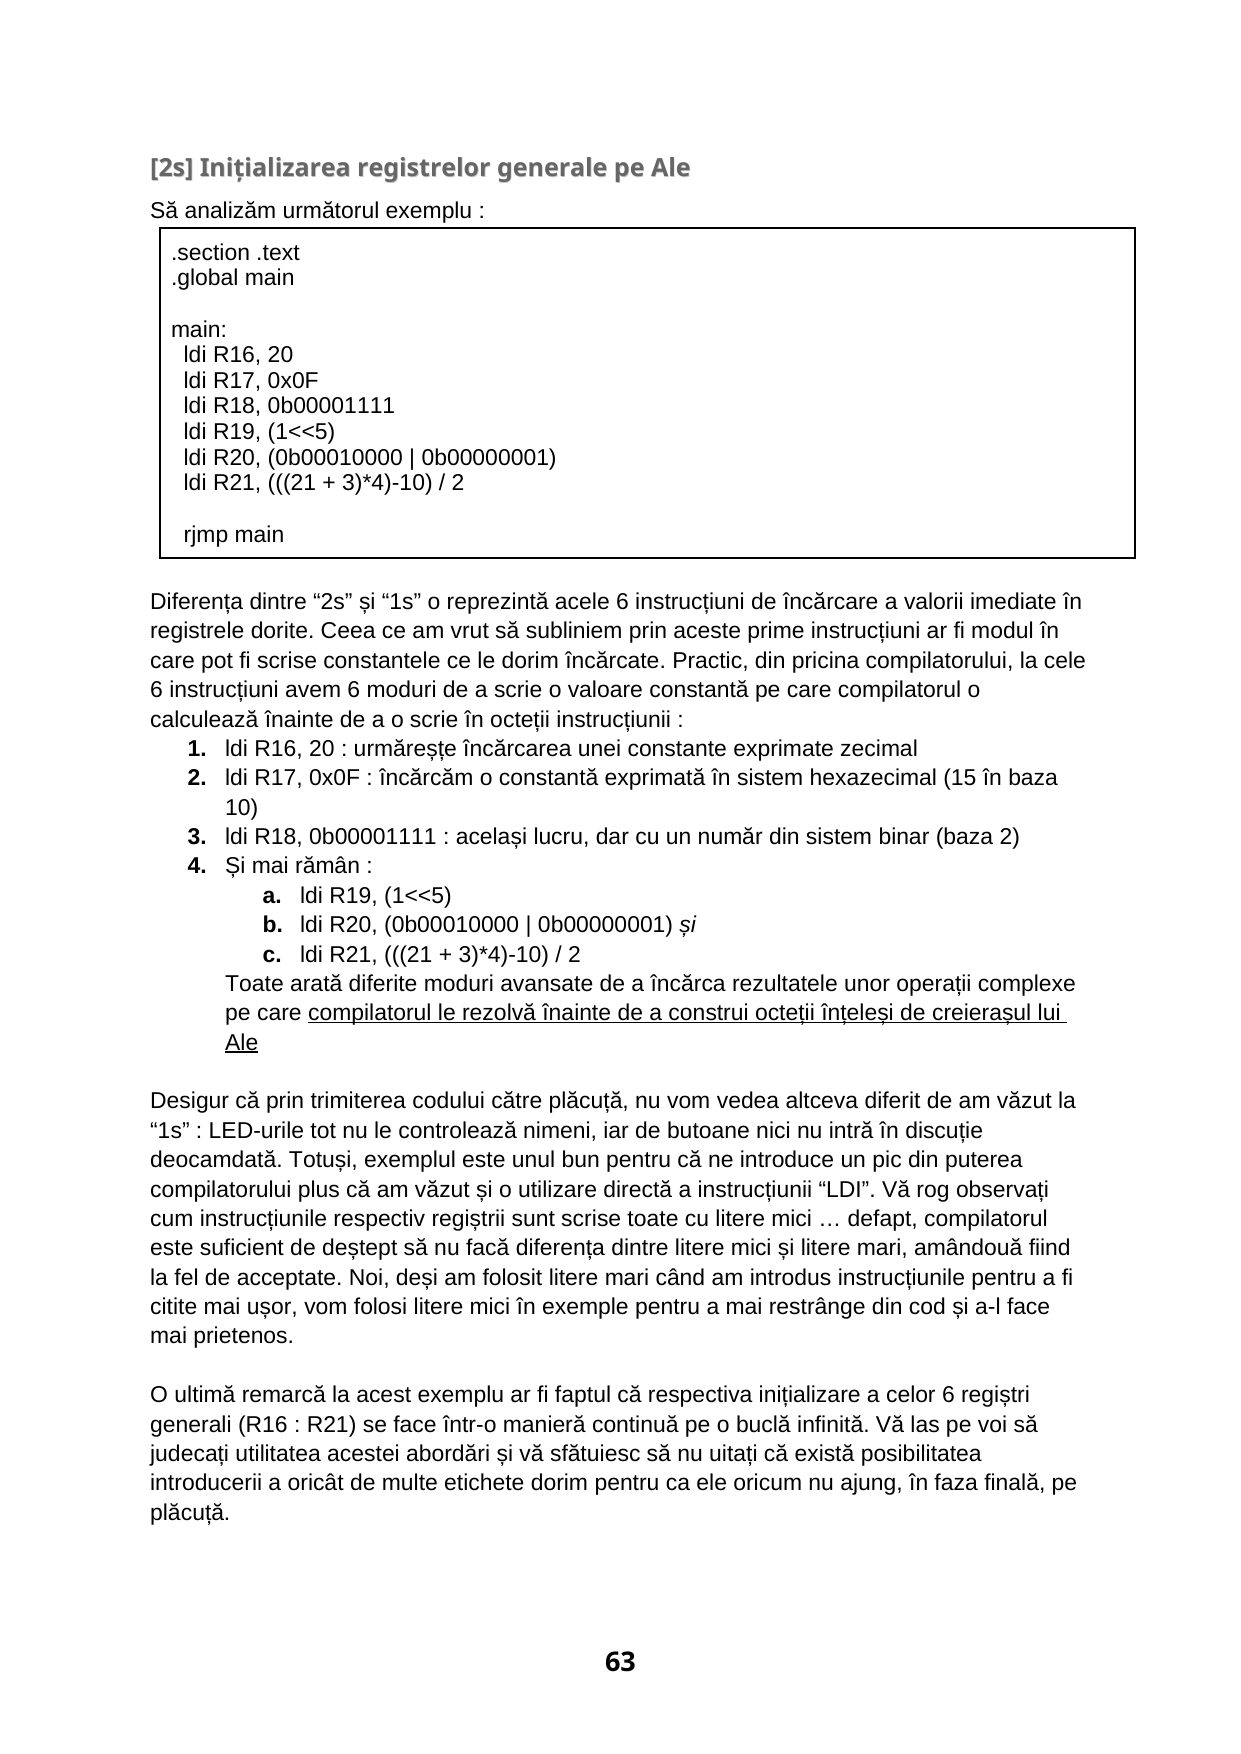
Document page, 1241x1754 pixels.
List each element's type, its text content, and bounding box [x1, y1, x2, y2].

table_header .section .text .global main main: ldi R16, 20 ldi R17, 0x0F ldi R18, 0b00001111 ldi R19, (1<<5) ldi R20, (0b00010000 | 0b00000001) ldi R21, (((21 + 3)*4)-10) / 2 rjmp main [161, 229, 1134, 557]
list ldi R18, 0b00001111 : același lucru, dar cu un număr din sistem binar (baza 2) [187, 824, 1091, 849]
list Și mai rămân : [187, 853, 1091, 879]
list ldi R17, 0x0F : încărcăm o constantă exprimată în sistem hexazecimal (15 în baza 10) [187, 765, 1091, 820]
list ldi R19, (1<<5) [262, 882, 1091, 908]
text O ultimă remarcă la acest exemplu ar fi faptul că respectiva inițializare a celor 6 regiștri generali (R16 : R21) se face într-o manieră continuă pe o buclă infinită. Vă las pe voi să judecați utilitatea acestei abordări și vă sfătuiesc să nu uitați că există posibilitatea introducerii a oricât de multe etichete dorim pentru ca ele oricum nu ajung, în faza finală, pe plăcuță. [150, 1382, 1091, 1525]
text Să analizăm următorul exemplu : [150, 197, 1091, 223]
text Desigur că prin trimiterea codului către plăcuță, nu vom vedea altceva diferit de am văzut la “1s” : LED-urile tot nu le controlează nimeni, iar de butoane nici nu intră în discuție deocamdată. Totuși, exemplul este unul bun pentru că ne introduce un pic din puterea compilatorului plus că am văzut și o utilizare directă a instrucțiunii “LDI”. Vă rog observați cum instrucțiunile respectiv regiștrii sunt scrise toate cu litere mici … defapt, compilatorul este suficient de deștept să nu facă diferența dintre litere mici și litere mari, amândouă fiind la fel de acceptate. Noi, deși am folosit litere mari când am introdus instrucțiunile pentru a fi citite mai ușor, vom folosi litere mici în exemple pentru a mai restrânge din cod și a-l face mai prietenos. [150, 1088, 1091, 1349]
text Toate arată diferite moduri avansate de a încărca rezultatele unor operații complexe pe care compilatorul le rezolvă înainte de a construi octeții înțeleși de creierașul lui Ale [225, 971, 1091, 1055]
list ldi R21, (((21 + 3)*4)-10) / 2 [262, 941, 1091, 967]
subtitle [2s] Inițializarea registrelor generale pe Ale [150, 150, 1091, 184]
list ldi R16, 20 : urmăreșțe încărcarea unei constante exprimate zecimal [187, 736, 1091, 761]
list ldi R20, (0b00010000 | 0b00000001) și [262, 912, 1091, 937]
text Diferența dintre “2s” și “1s” o reprezintă acele 6 instrucțiuni de încărcare a valorii imediate în registrele dorite. Ceea ce am vrut să subliniem prin aceste prime instrucțiuni ar fi modul în care pot fi scrise constantele ce le dorim încărcate. Practic, din pricina compilatorului, la cele 6 instrucțiuni avem 6 moduri de a scrie o valoare constantă pe care compilatorul o calculează înainte de a o scrie în octeții instrucțiunii : [150, 589, 1091, 732]
